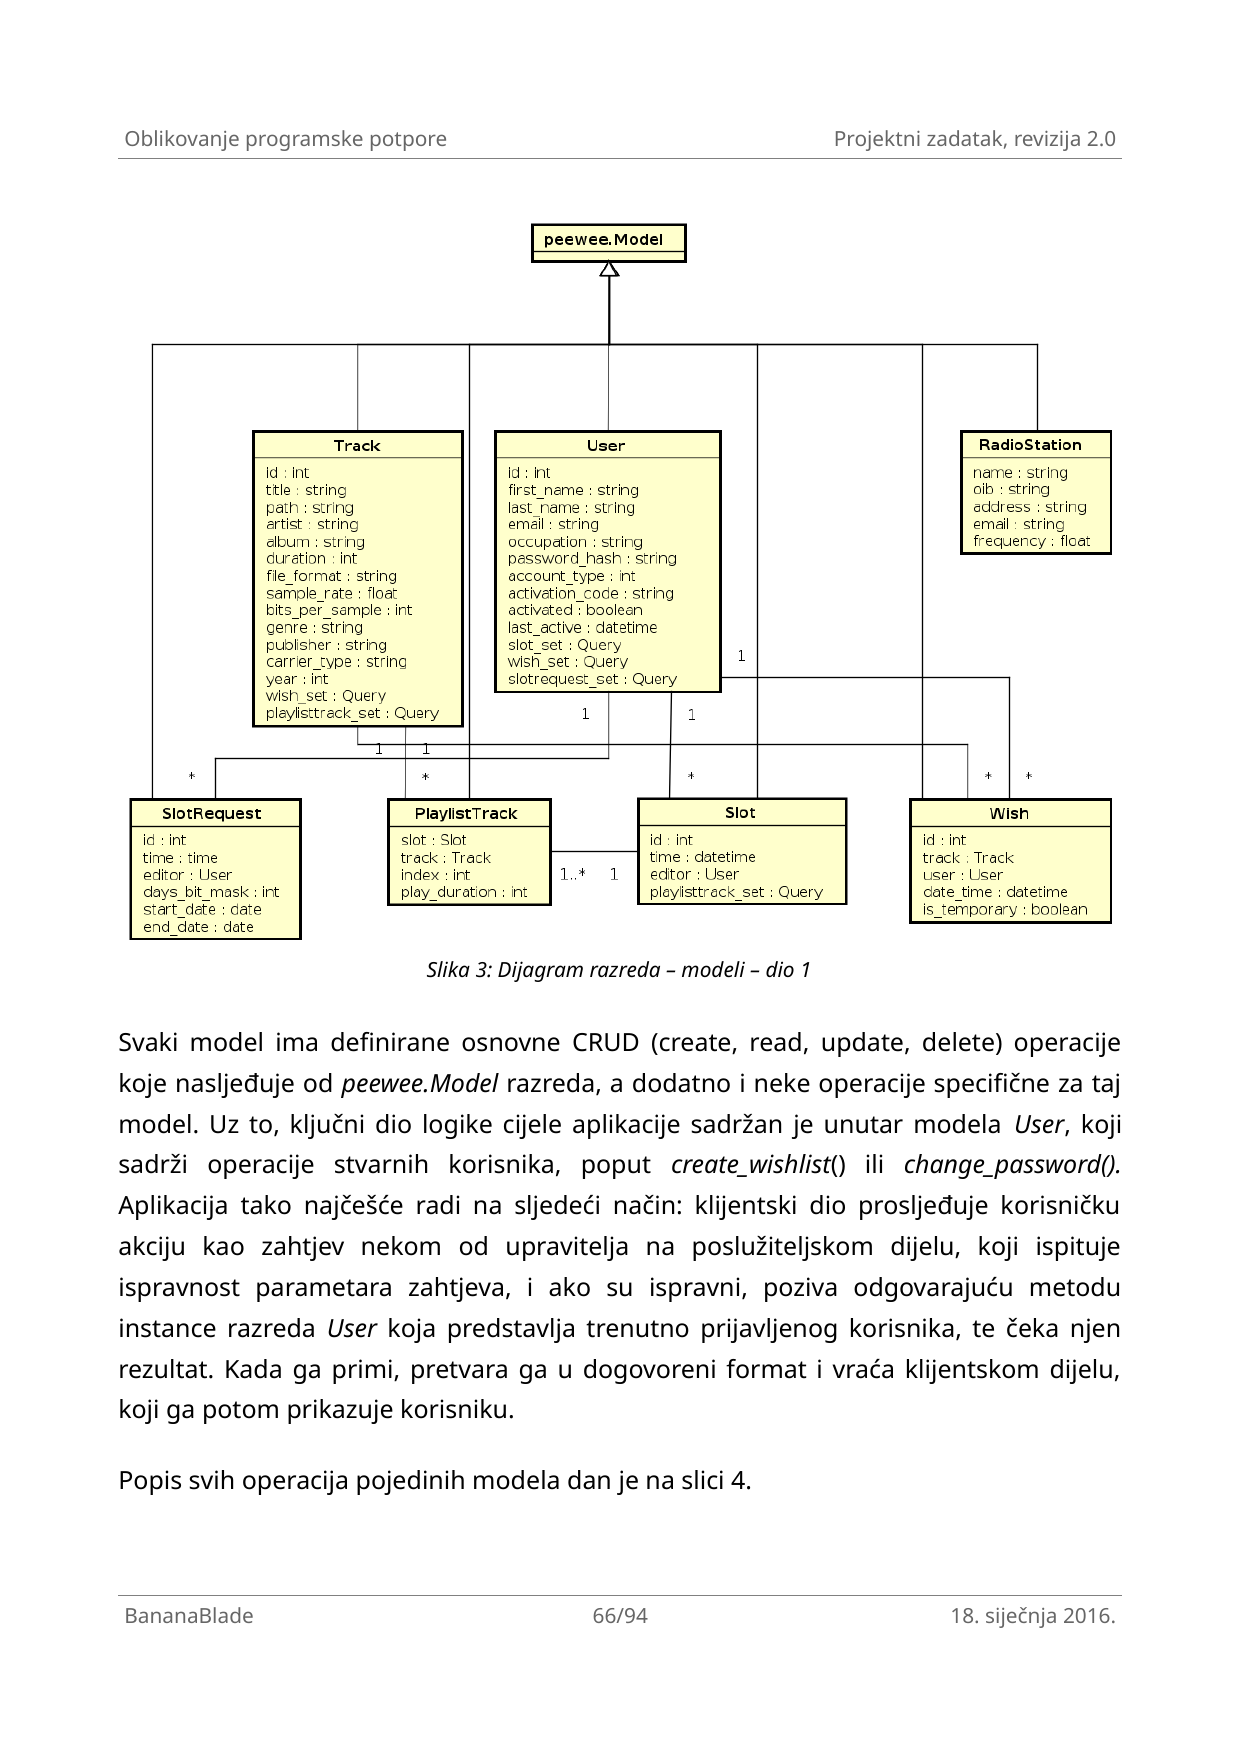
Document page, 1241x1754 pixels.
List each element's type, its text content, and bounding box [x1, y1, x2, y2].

picture [118, 213, 1123, 950]
text Svaki model ima definirane osnovne CRUD (create, read, update, delete) operacije koje nasljeđuje od peewee.Model razreda, a dodatno i neke operacije specifične za taj model. Uz to, ključni dio logike cijele aplikacije sadržan je unutar modela User, koji sadrži operacije stvarnih korisnika, poput create_wishlist() ili change_password(). Aplikacija tako najčešće radi na sljedeći način: klijentski dio prosljeđuje korisničku akciju kao zahtjev nekom od upravitelja na poslužiteljskom dijelu, koji ispituje ispravnost parametara zahtjeva, i ako su ispravni, poziva odgovarajuću metodu instance razreda User koja predstavlja trenutno prijavljenog korisnika, te čeka njen rezultat. Kada ga primi, pretvara ga u dogovoreni format i vraća klijentskom dijelu, koji ga potom prikazuje korisniku. [118, 984, 1122, 1426]
text Popis svih operacija pojedinih modela dan je na slici 4. [118, 1462, 1122, 1497]
text Slika 3: Dijagram razreda – modeli – dio 1 [118, 950, 1122, 984]
text [118, 188, 1122, 213]
